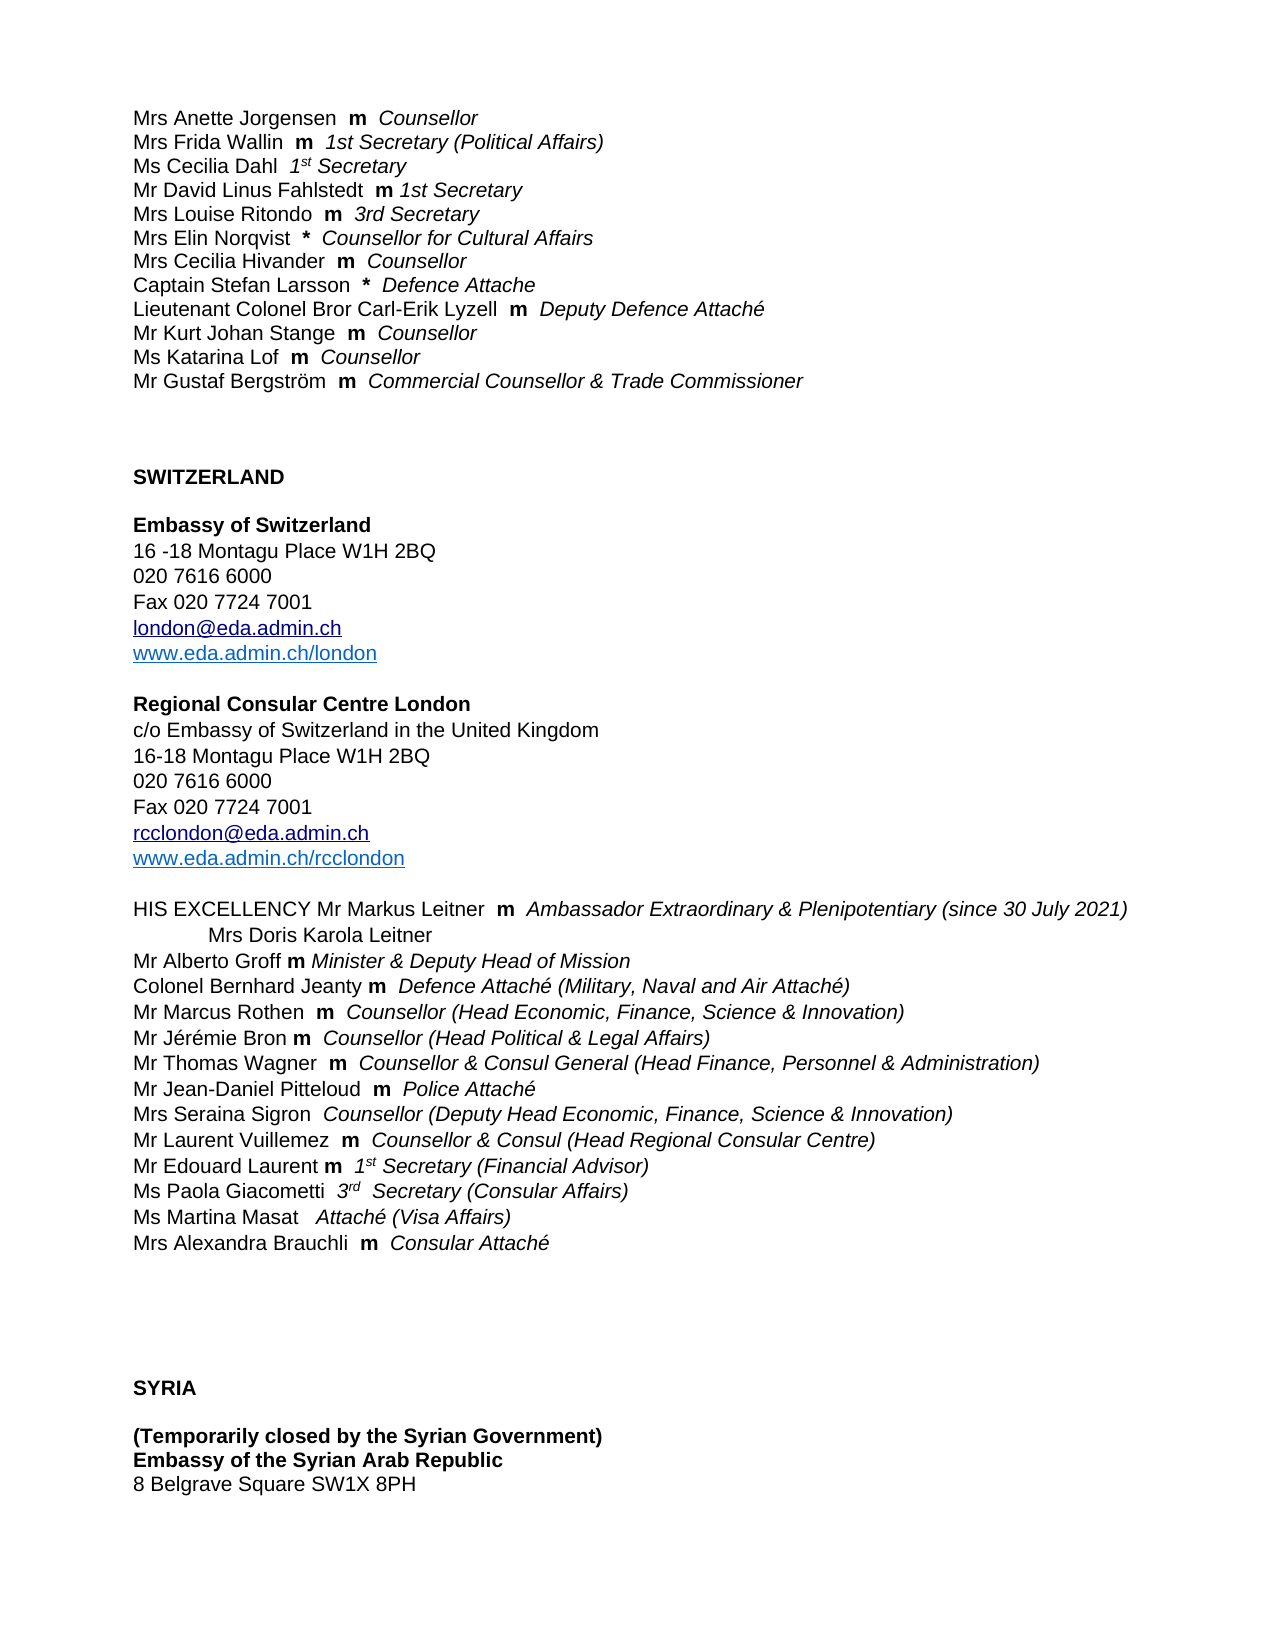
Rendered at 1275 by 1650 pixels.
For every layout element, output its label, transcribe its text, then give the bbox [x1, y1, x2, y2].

text Mrs Elin Norqvist * Counsellor for Cultural Affairs [133, 225, 1181, 249]
text Mr Kurt Johan Stange m Counsellor [133, 321, 1181, 345]
text Mr Edouard Laurent m 1st Secretary (Financial Advisor) [133, 1153, 1181, 1177]
subtitle SYRIA [133, 1376, 1181, 1400]
text Mr Jérémie Bron m Counsellor (Head Political & Legal Affairs) [133, 1025, 1181, 1049]
text Fax 020 7724 7001 [133, 590, 1181, 614]
text 8 Belgrave Square SW1X 8PH [133, 1472, 1181, 1496]
text Regional Consular Centre London [133, 692, 1181, 716]
text 16-18 Montagu Place W1H 2BQ [133, 743, 1181, 767]
text Ms Cecilia Dahl 1st Secretary [133, 153, 1181, 177]
text Mr Thomas Wagner m Counsellor & Consul General (Head Finance, Personnel & Administration) [133, 1051, 1181, 1075]
text www.eda.admin.ch/rcclondon [133, 846, 1181, 870]
text Mrs Doris Karola Leitner [133, 923, 1181, 947]
text c/o Embassy of Switzerland in the United Kingdom [133, 718, 1181, 742]
text Mr Marcus Rothen m Counsellor (Head Economic, Finance, Science & Innovation) [133, 1000, 1181, 1024]
text Mr Jean-Daniel Pitteloud m Police Attaché [133, 1077, 1181, 1101]
text Mrs Louise Ritondo m 3rd Secretary [133, 201, 1181, 225]
text Embassy of the Syrian Arab Republic [133, 1448, 1181, 1472]
text Mrs Cecilia Hivander m Counsellor [133, 249, 1181, 273]
text www.eda.admin.ch/london [133, 641, 1181, 665]
text Colonel Bernhard Jeanty m Defence Attaché (Military, Naval and Air Attaché) [133, 974, 1181, 998]
text SWITZERLAND [133, 465, 1181, 489]
text Fax 020 7724 7001 [133, 795, 1181, 819]
text Mrs Alexandra Brauchli m Consular Attaché [133, 1230, 1181, 1254]
text Embassy of Switzerland [133, 513, 1181, 537]
text Mr Alberto Groff m Minister & Deputy Head of Mission [133, 948, 1181, 972]
text 020 7616 6000 [133, 769, 1181, 793]
text Ms Paola Giacometti 3rd Secretary (Consular Affairs) [133, 1179, 1181, 1203]
text rcclondon@eda.admin.ch [133, 820, 1181, 844]
text Captain Stefan Larsson * Defence Attache [133, 273, 1181, 297]
text Lieutenant Colonel Bror Carl-Erik Lyzell m Deputy Defence Attaché [133, 297, 1181, 321]
text HIS EXCELLENCY Mr Markus Leitner m Ambassador Extraordinary & Plenipotentiary (since 30 July 2021) [133, 897, 1181, 921]
text 16 -18 Montagu Place W1H 2BQ [133, 538, 1181, 562]
text Mrs Anette Jorgensen m Counsellor [133, 106, 1181, 129]
text Ms Martina Masat Attaché (Visa Affairs) [133, 1205, 1181, 1229]
text Mrs Seraina Sigron Counsellor (Deputy Head Economic, Finance, Science & Innovation) [133, 1102, 1181, 1126]
text (Temporarily closed by the Syrian Government) [133, 1424, 1181, 1448]
text london@eda.admin.ch [133, 615, 1181, 639]
text Mrs Frida Wallin m 1st Secretary (Political Affairs) [133, 129, 1181, 153]
text Ms Katarina Lof m Counsellor [133, 345, 1181, 369]
text Mr David Linus Fahlstedt m 1st Secretary [133, 177, 1181, 201]
text 020 7616 6000 [133, 564, 1181, 588]
text Mr Laurent Vuillemez m Counsellor & Consul (Head Regional Consular Centre) [133, 1128, 1181, 1152]
text Mr Gustaf Bergström m Commercial Counsellor & Trade Commissioner [133, 369, 1181, 393]
